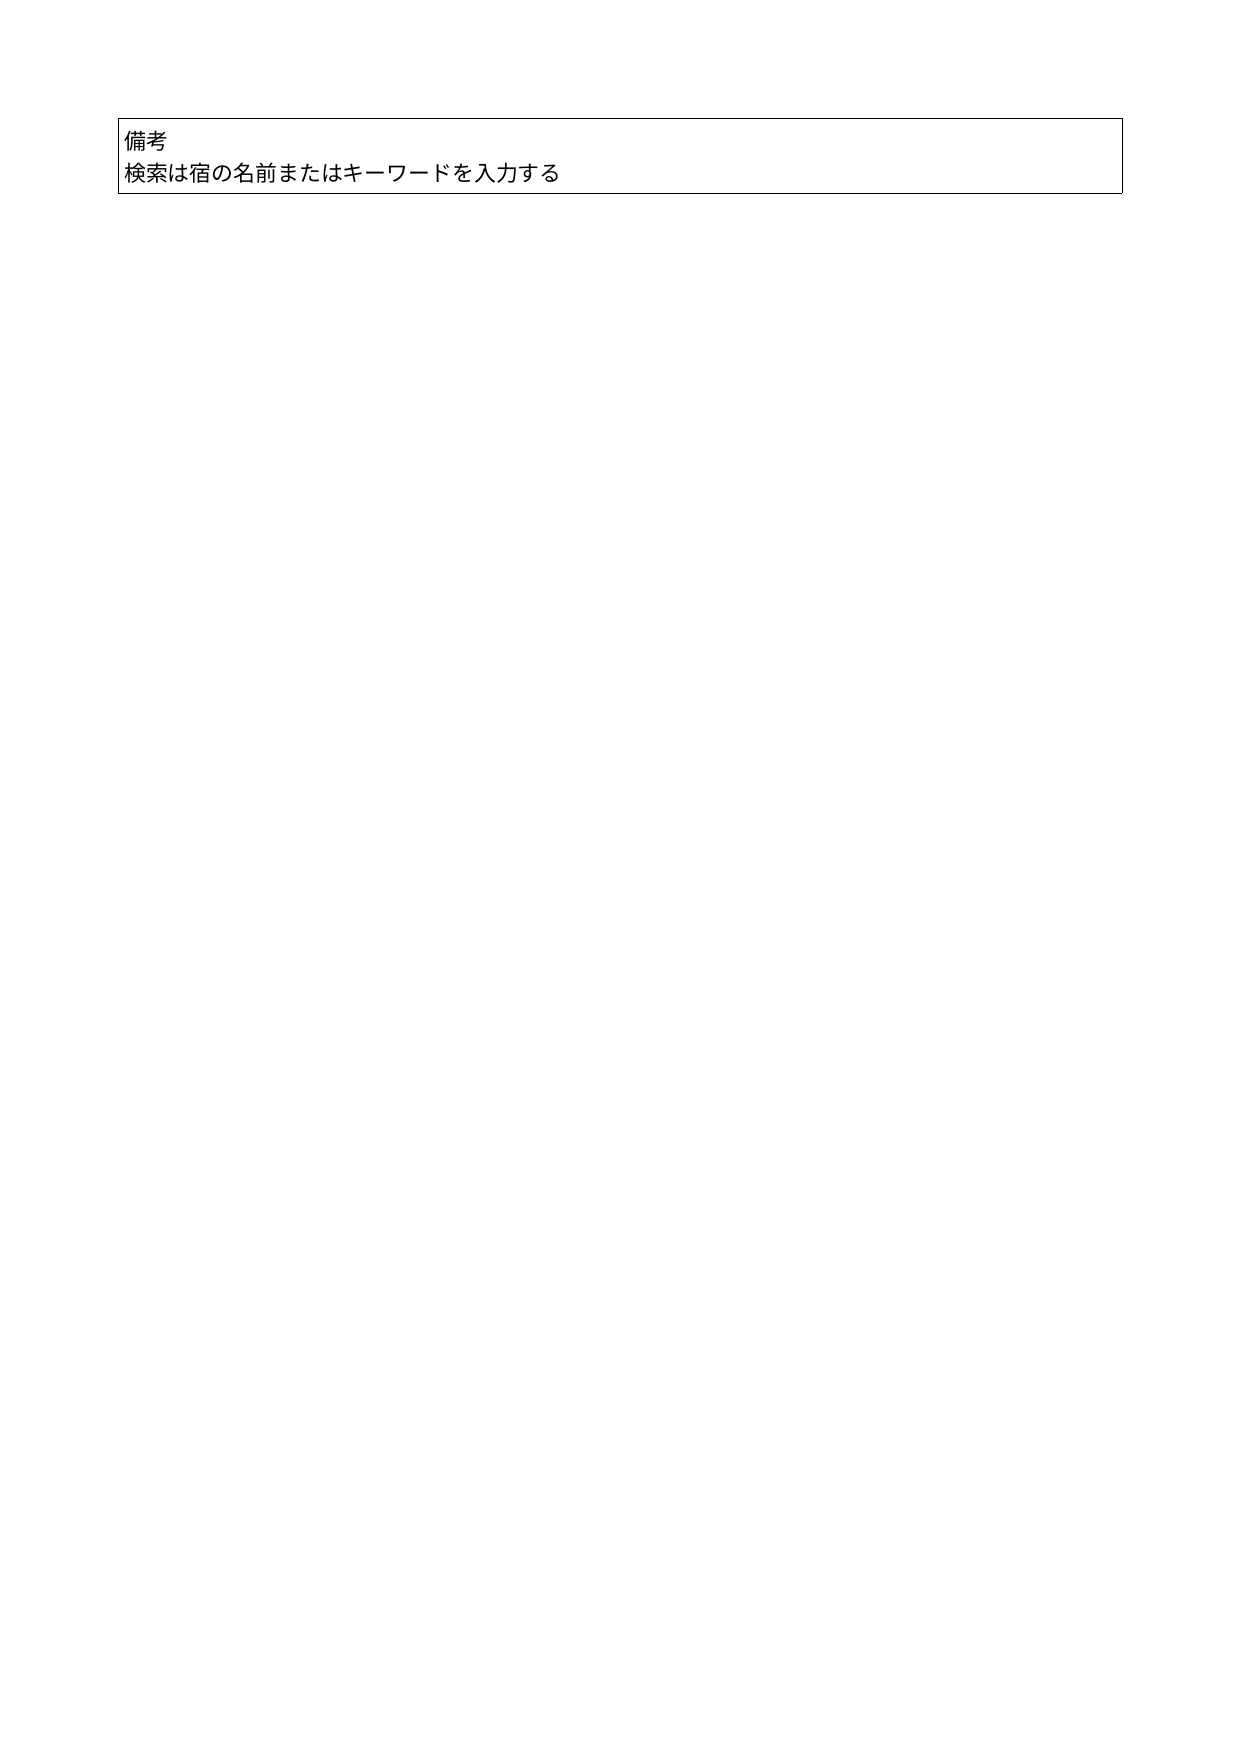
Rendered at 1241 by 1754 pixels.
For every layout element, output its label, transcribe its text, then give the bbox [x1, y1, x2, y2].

table_header 備考 検索は宿の名前またはキーワードを入力する [119, 119, 1122, 193]
